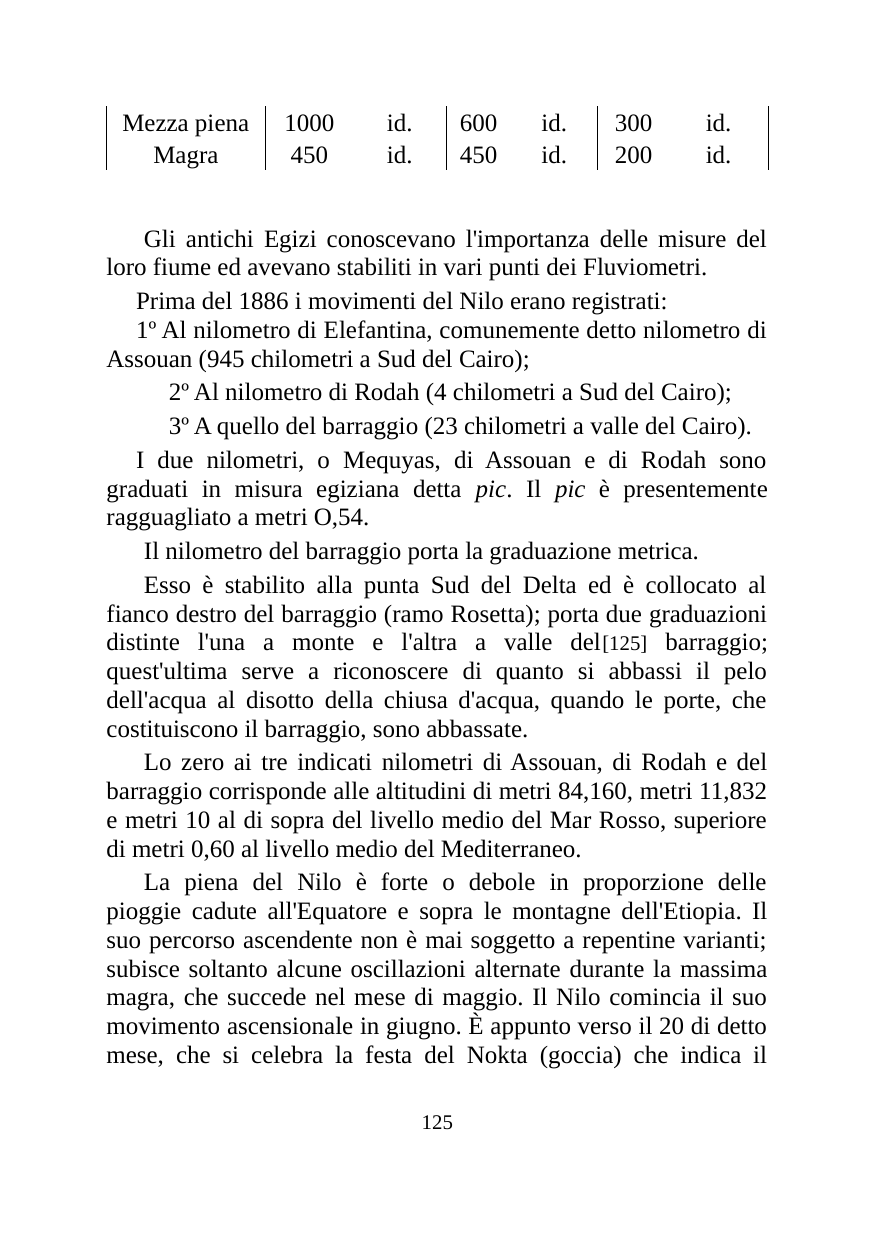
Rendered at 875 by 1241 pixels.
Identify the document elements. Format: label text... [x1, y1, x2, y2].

table_cell Mezza piena [107, 106, 265, 138]
table_cell 600 [447, 106, 511, 138]
table_cell 200 [598, 138, 669, 170]
table_cell id. [669, 138, 768, 170]
text Lo zero ai tre indicati nilometri di Assouan, di Rodah e del barraggio corrisponde alle altitudini di metri 84,160, metri 11,832 e metri 10 al di sopra del livello medio del Mar Rosso, superiore di metri 0,60 al livello medio del Mediterraneo. [106, 747, 768, 862]
text 2º Al nilometro di Rodah (4 chilometri a Sud del Cairo); [106, 377, 768, 406]
text Prima del 1886 i movimenti del Nilo erano registrati: [106, 286, 768, 315]
text 3º A quello del barraggio (23 chilometri a valle del Cairo). [106, 411, 768, 440]
table_cell id. [353, 138, 446, 170]
table_cell 450 [447, 138, 511, 170]
text Il nilometro del barraggio porta la graduazione metrica. [106, 536, 768, 565]
text I due nilometri, o Mequyas, di Assouan e di Rodah sono graduati in misura egiziana detta pic. Il pic è presentemente ragguagliato a metri O,54. [106, 445, 768, 531]
table_cell 450 [266, 138, 353, 170]
text La piena del Nilo è forte o debole in proporzione delle pioggie cadute all'Equatore e sopra le montagne dell'Etiopia. Il suo percorso ascendente non è mai soggetto a repentine varianti; subisce soltanto alcune oscillazioni alternate durante la massima magra, che succede nel mese di maggio. Il Nilo comincia il suo movimento ascensionale in giugno. È appunto verso il 20 di detto mese, che si celebra la festa del Nokta (goccia) che indica il [106, 867, 768, 1069]
table_cell Magra [107, 138, 265, 170]
table_cell id. [511, 138, 597, 170]
table_cell 300 [598, 106, 669, 138]
table_cell id. [669, 106, 768, 138]
text Esso è stabilito alla punta Sud del Delta ed è collocato al fianco destro del barraggio (ramo Rosetta); porta due graduazioni distinte l'una a monte e l'altra a valle del[125] barraggio; quest'ultima serve a riconoscere di quanto si abbassi il pelo dell'acqua al disotto della chiusa d'acqua, quando le porte, che costituiscono il barraggio, sono abbassate. [106, 570, 768, 742]
table_cell 1000 [266, 106, 353, 138]
table_cell id. [353, 106, 446, 138]
text 1º Al nilometro di Elefantina, comunemente detto nilometro di Assouan (945 chilometri a Sud del Cairo); [106, 315, 768, 372]
text Gli antichi Egizi conoscevano l'importanza delle misure del loro fiume ed avevano stabiliti in vari punti dei Fluviometri. [106, 224, 768, 281]
table_cell id. [511, 106, 597, 138]
